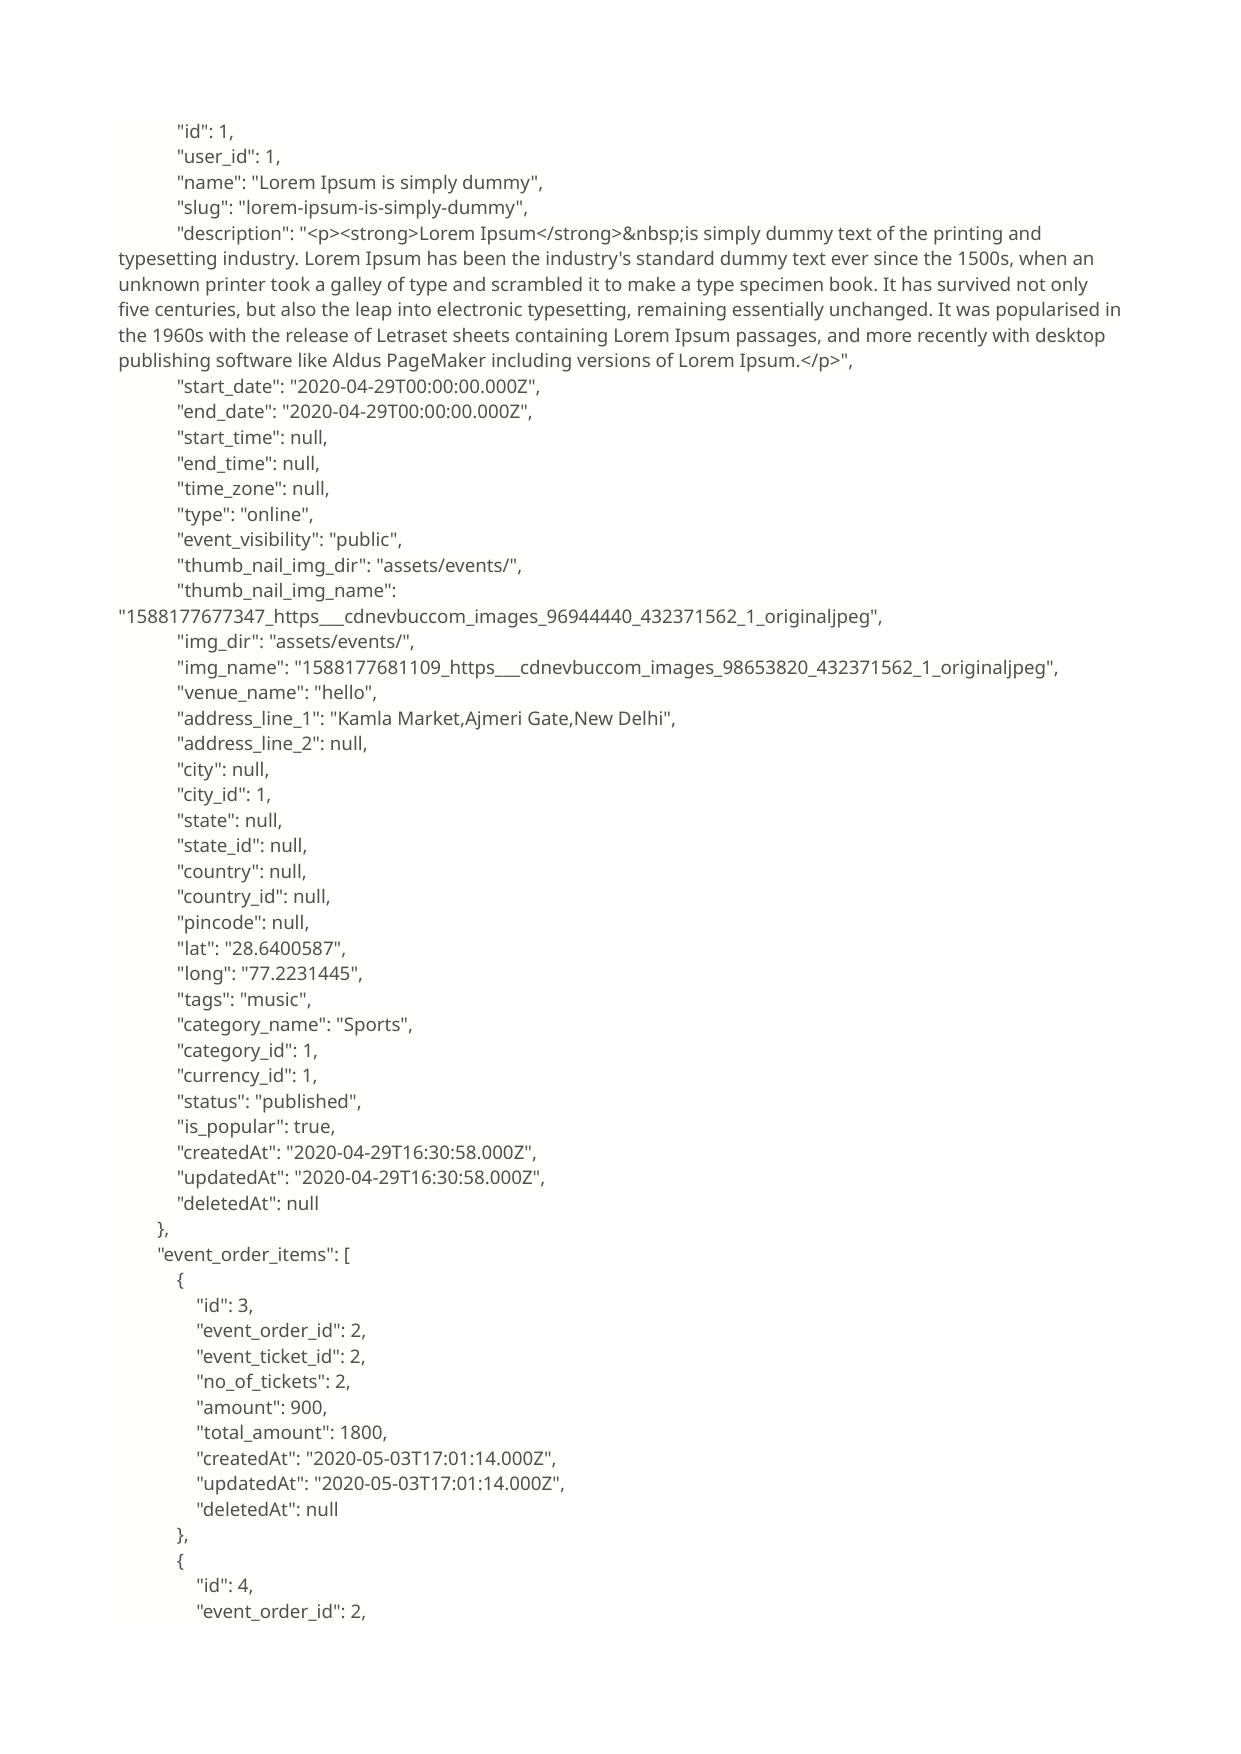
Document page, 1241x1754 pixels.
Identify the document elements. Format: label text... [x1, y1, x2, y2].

text "updatedAt": "2020-04-29T16:30:58.000Z", [118, 1164, 1122, 1190]
text "start_time": null, [118, 424, 1122, 450]
text "img_name": "1588177681109_https___cdnevbuccom_images_98653820_432371562_1_originaljpeg", [118, 654, 1122, 679]
text "end_date": "2020-04-29T00:00:00.000Z", [118, 399, 1122, 424]
text "state": null, [118, 807, 1122, 833]
text "status": "published", [118, 1088, 1122, 1113]
text "thumb_nail_img_name": "1588177677347_https___cdnevbuccom_images_96944440_432371562_1_originaljpeg", [118, 577, 1122, 628]
text "event_visibility": "public", [118, 526, 1122, 552]
text { [118, 1547, 1122, 1573]
text "venue_name": "hello", [118, 679, 1122, 705]
text { [118, 1267, 1122, 1292]
text "total_amount": 1800, [118, 1420, 1122, 1445]
text "event_order_id": 2, [118, 1598, 1122, 1624]
text "event_order_items": [ [118, 1241, 1122, 1267]
text "id": 3, [118, 1292, 1122, 1318]
text "lat": "28.6400587", [118, 935, 1122, 960]
text "category_name": "Sports", [118, 1011, 1122, 1037]
text "deletedAt": null [118, 1190, 1122, 1216]
text "country": null, [118, 858, 1122, 884]
text "start_date": "2020-04-29T00:00:00.000Z", [118, 373, 1122, 399]
text "name": "Lorem Ipsum is simply dummy", [118, 169, 1122, 195]
text "pincode": null, [118, 909, 1122, 935]
text "amount": 900, [118, 1394, 1122, 1420]
text "end_time": null, [118, 450, 1122, 475]
text "user_id": 1, [118, 144, 1122, 169]
text "state_id": null, [118, 833, 1122, 858]
text "no_of_tickets": 2, [118, 1369, 1122, 1394]
text "deletedAt": null [118, 1496, 1122, 1522]
text "img_dir": "assets/events/", [118, 628, 1122, 654]
text "createdAt": "2020-04-29T16:30:58.000Z", [118, 1139, 1122, 1164]
text "description": "<p><strong>Lorem Ipsum</strong>&nbsp;is simply dummy text of the printing and typesetting industry. Lorem Ipsum has been the industry's standard dummy text ever since the 1500s, when an unknown printer took a galley of type and scrambled it to make a type specimen book. It has survived not only five centuries, but also the leap into electronic typesetting, remaining essentially unchanged. It was popularised in the 1960s with the release of Letraset sheets containing Lorem Ipsum passages, and more recently with desktop publishing software like Aldus PageMaker including versions of Lorem Ipsum.</p>", [118, 220, 1122, 373]
text "event_ticket_id": 2, [118, 1343, 1122, 1369]
text "id": 4, [118, 1573, 1122, 1598]
text "time_zone": null, [118, 475, 1122, 501]
text }, [118, 1216, 1122, 1241]
text "country_id": null, [118, 884, 1122, 909]
text "is_popular": true, [118, 1113, 1122, 1139]
text "thumb_nail_img_dir": "assets/events/", [118, 552, 1122, 577]
text "type": "online", [118, 501, 1122, 526]
text "address_line_1": "Kamla Market,Ajmeri Gate,New Delhi", [118, 705, 1122, 731]
text "category_id": 1, [118, 1037, 1122, 1062]
text "city": null, [118, 756, 1122, 782]
text "currency_id": 1, [118, 1062, 1122, 1088]
text "city_id": 1, [118, 782, 1122, 807]
text "createdAt": "2020-05-03T17:01:14.000Z", [118, 1445, 1122, 1471]
text "updatedAt": "2020-05-03T17:01:14.000Z", [118, 1471, 1122, 1496]
text }, [118, 1522, 1122, 1547]
text "address_line_2": null, [118, 731, 1122, 756]
text "id": 1, [118, 118, 1122, 144]
text "slug": "lorem-ipsum-is-simply-dummy", [118, 195, 1122, 220]
text "event_order_id": 2, [118, 1318, 1122, 1343]
text "long": "77.2231445", [118, 960, 1122, 986]
text "tags": "music", [118, 986, 1122, 1011]
